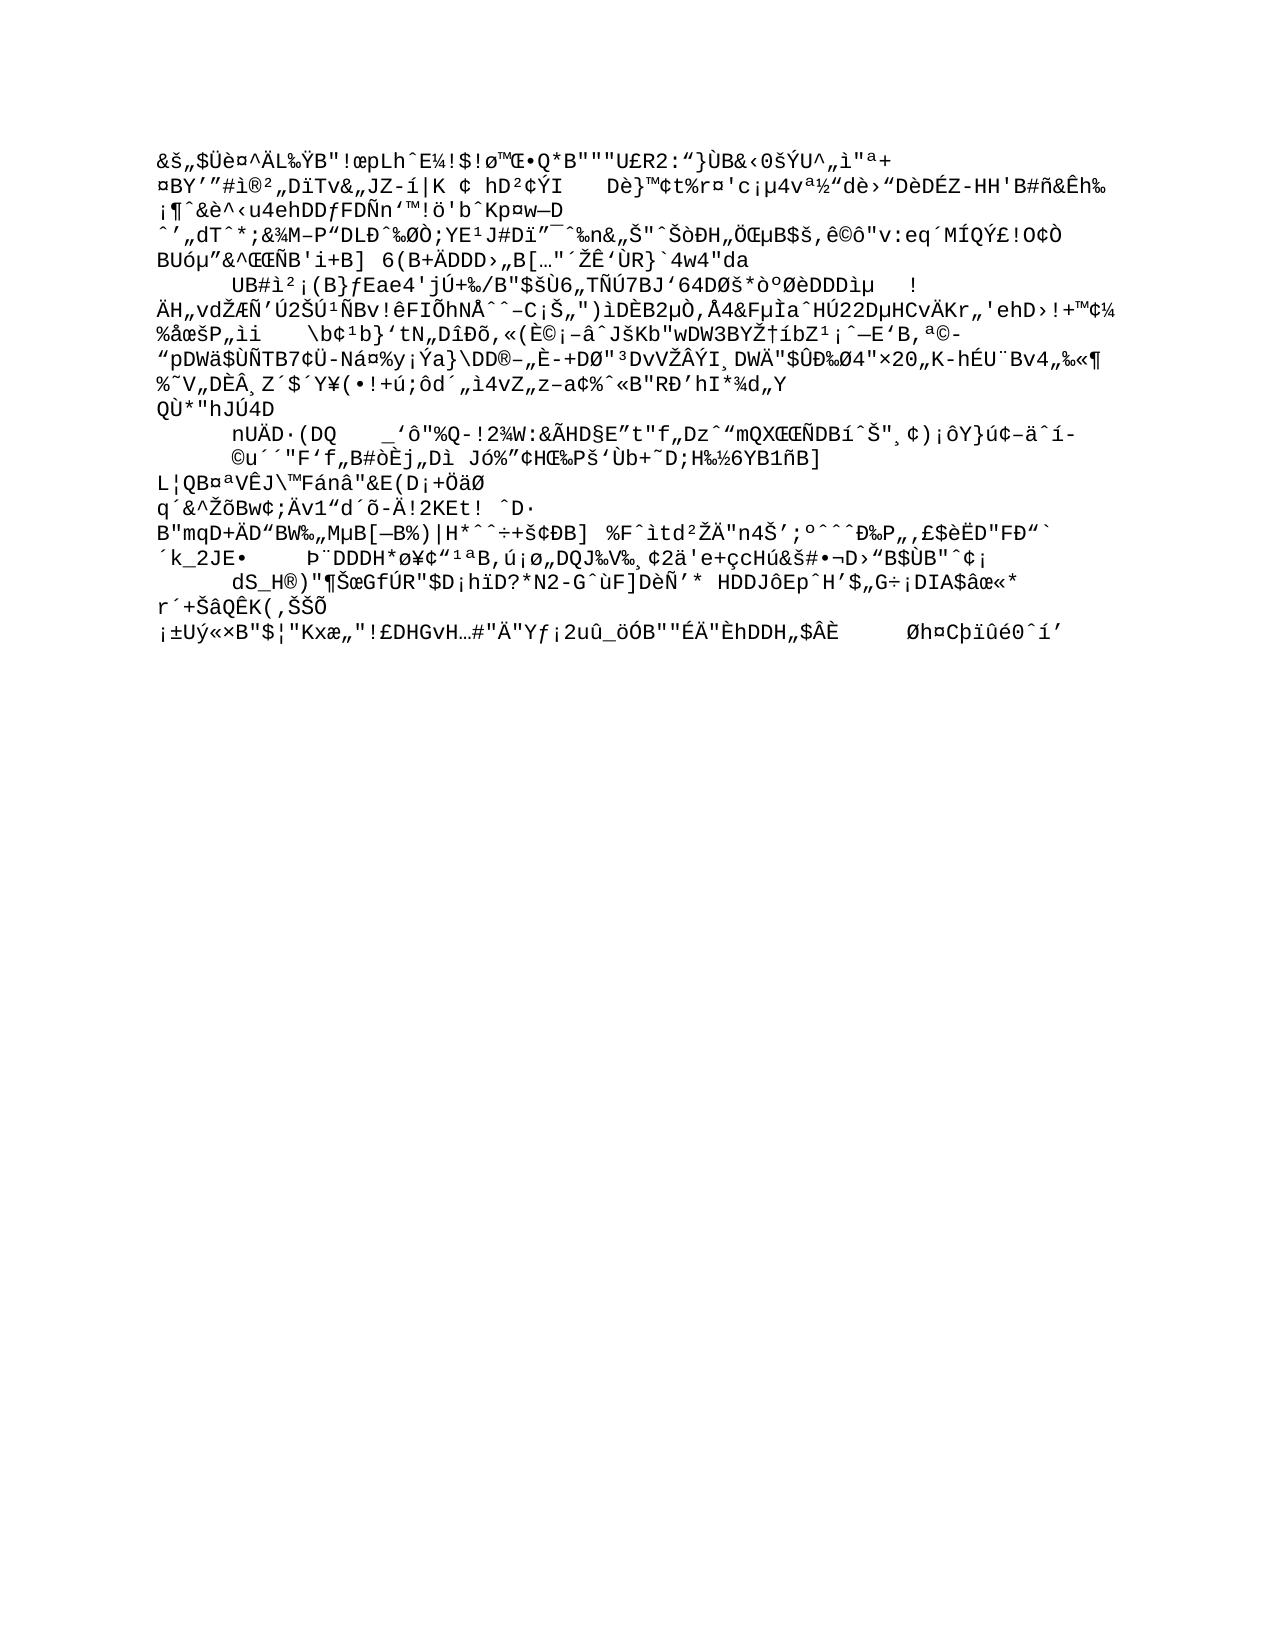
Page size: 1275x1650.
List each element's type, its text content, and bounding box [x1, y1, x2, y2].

text r´+ŠâQÊK(‚ŠŠÕ ¡±Uý«×B"$¦"Kxæ„"!£DHGvH…#"Ä"Yƒ¡2uû_öÓB""ÉÄ"ÈhDDH„$ÂÈ Øh¤Cþïûé0ˆí’ [156, 596, 1118, 646]
text L¦QB¤ªVÊJ\™Fánâ"&E(D¡+ÖäØ q´&^ŽõBw¢;Äv1“d´õ-Ä!2KEt! ˆD· B"mqD+ÄD“BW‰„MµB[—B%)|H*ˆˆ÷+š¢ÐB] %Fˆìtd²ŽÄ"n4Š’;ºˆˆˆÐ‰P„‚£$èËD"FÐ“`´k_2JE• Þ¨DDDH*ø¥¢“¹ªB,ú¡ø„DQJ‰V‰¸¢2ä'e+çcHú&š#•¬D›“B$ÙB"ˆ­¢¡ dS_H®­)"¶ŠœGfÚR"$D¡hïD?*N2‑GˆùF]DèÑ’* HDDJôEpˆH’$„G÷¡DIA$âœ«* [156, 472, 1118, 596]
text &š„$Üè¤^ÄL‰ŸB"!œpLhˆE¼!$!ø™Œ•Q*B"""U£R2:­“}ÙB&‹0šÝU^„ì"ª+¤BY’”#ì®²„DïTv&„JZ-í|K ¢ hD²¢ÝI Dè}™¢t%r¤'c¡µ4vª½“dè›“DèDÉZ-HH'B#ñ&Êh‰¡¶ˆ&è^‹u4ehDDƒFDÑn‘™!ö'bˆKp¤w—D ˆ’„dTˆ*;&¾M–P“DLÐˆ‰ØÒ;YE¹J#Dï”¯ˆ‰n&„Š"ˆŠòÐH„ÖŒµB$š,ê©ô"v:­eq´MÍQÝ£!O¢Ò BUóµ”&^ŒŒÑB'i+B] 6(B+ÄDDD›„B[…"´ŽÊ‘ÙR}`4w4"da UB#ì²¡(B}ƒEae4'jÚ+‰/B"$šÙ6„TÑÚ7BJ‘64DØš*òºØèDDDìµ !ÄH„vdŽÆÑ’Ú2ŠÚ¹ÑBv!êFIÕhNÅˆˆ–C¡Š„")ìDÈB2µÒ,Å4&FµÌ­aˆHÚ22DµHCvÄKr„'ehD›!+™¢¼%åœšP„ìi \b¢¹b}‘tN„DîÐõ,«(È©¡–âˆJšKb"wDW3BYŽ†íbZ¹¡­ˆ—E‘B,ª©­“pDWä$ÙÑTB7¢Ü-Ná¤%y¡Ýa}\DD®–„È-+DØ"³DvVŽÂÝI¸DWÄ"$ÛÐ‰Ø4"×20„K-hÉU¨Bv4„‰«¶%˜V„DÈÂ¸Z´$´Y¥(•!+ú;ôd´„ì4vZ„z–a¢%ˆ«B"RÐ’hI*¾d„Y QÙ*"hJÚ4D nUÄD·(DQ _‘ô"%Q-!2¾W:&ÃHD§E”t"f„Dzˆ“mQXŒŒÑDBíˆŠ"¸¢)¡ôY}ú¢–äˆí- ©u´´"F‘f„B#òÈj„Dì Jó%”¢HŒ‰Pš‘Ùb+˜D;H‰½6YB1ñB] [156, 150, 1118, 472]
